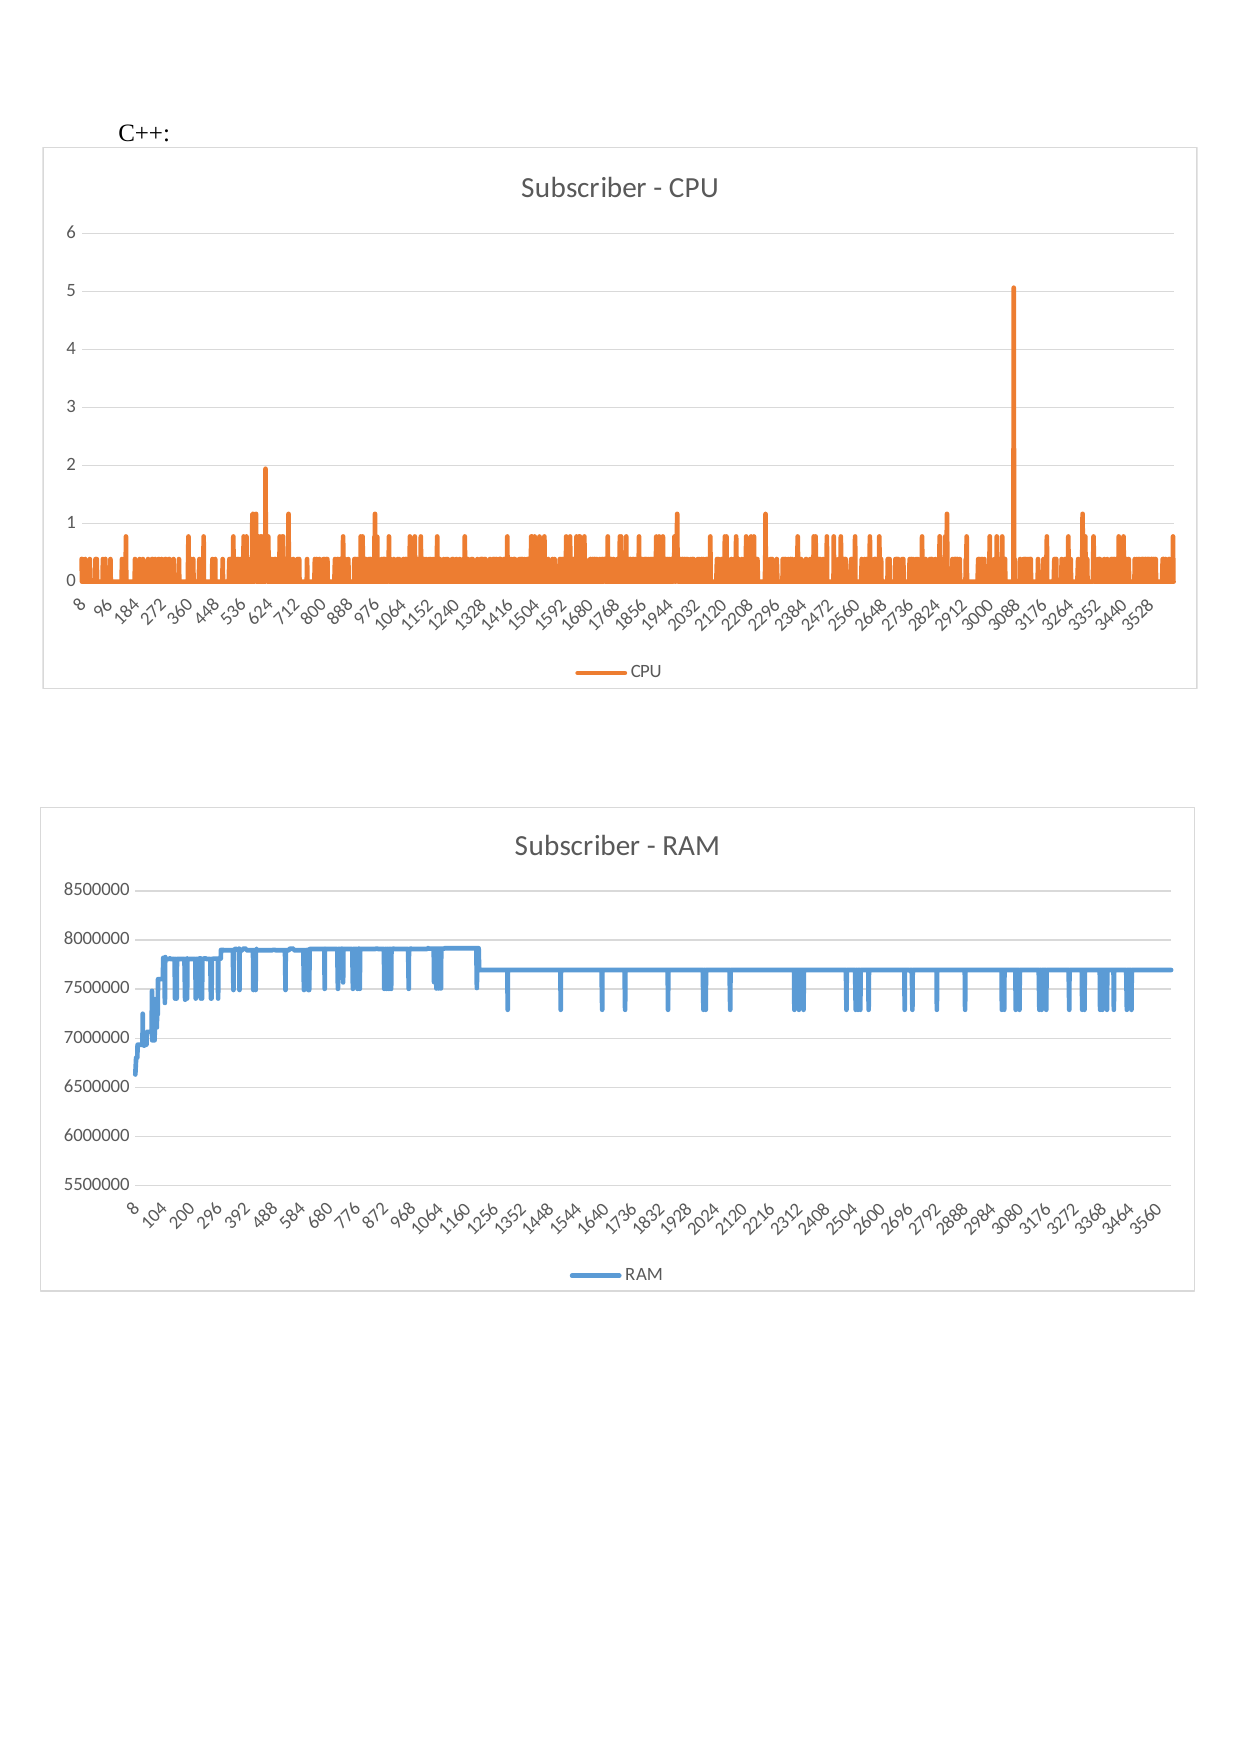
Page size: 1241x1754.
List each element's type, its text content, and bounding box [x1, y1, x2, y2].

text C++: [118, 118, 1122, 147]
